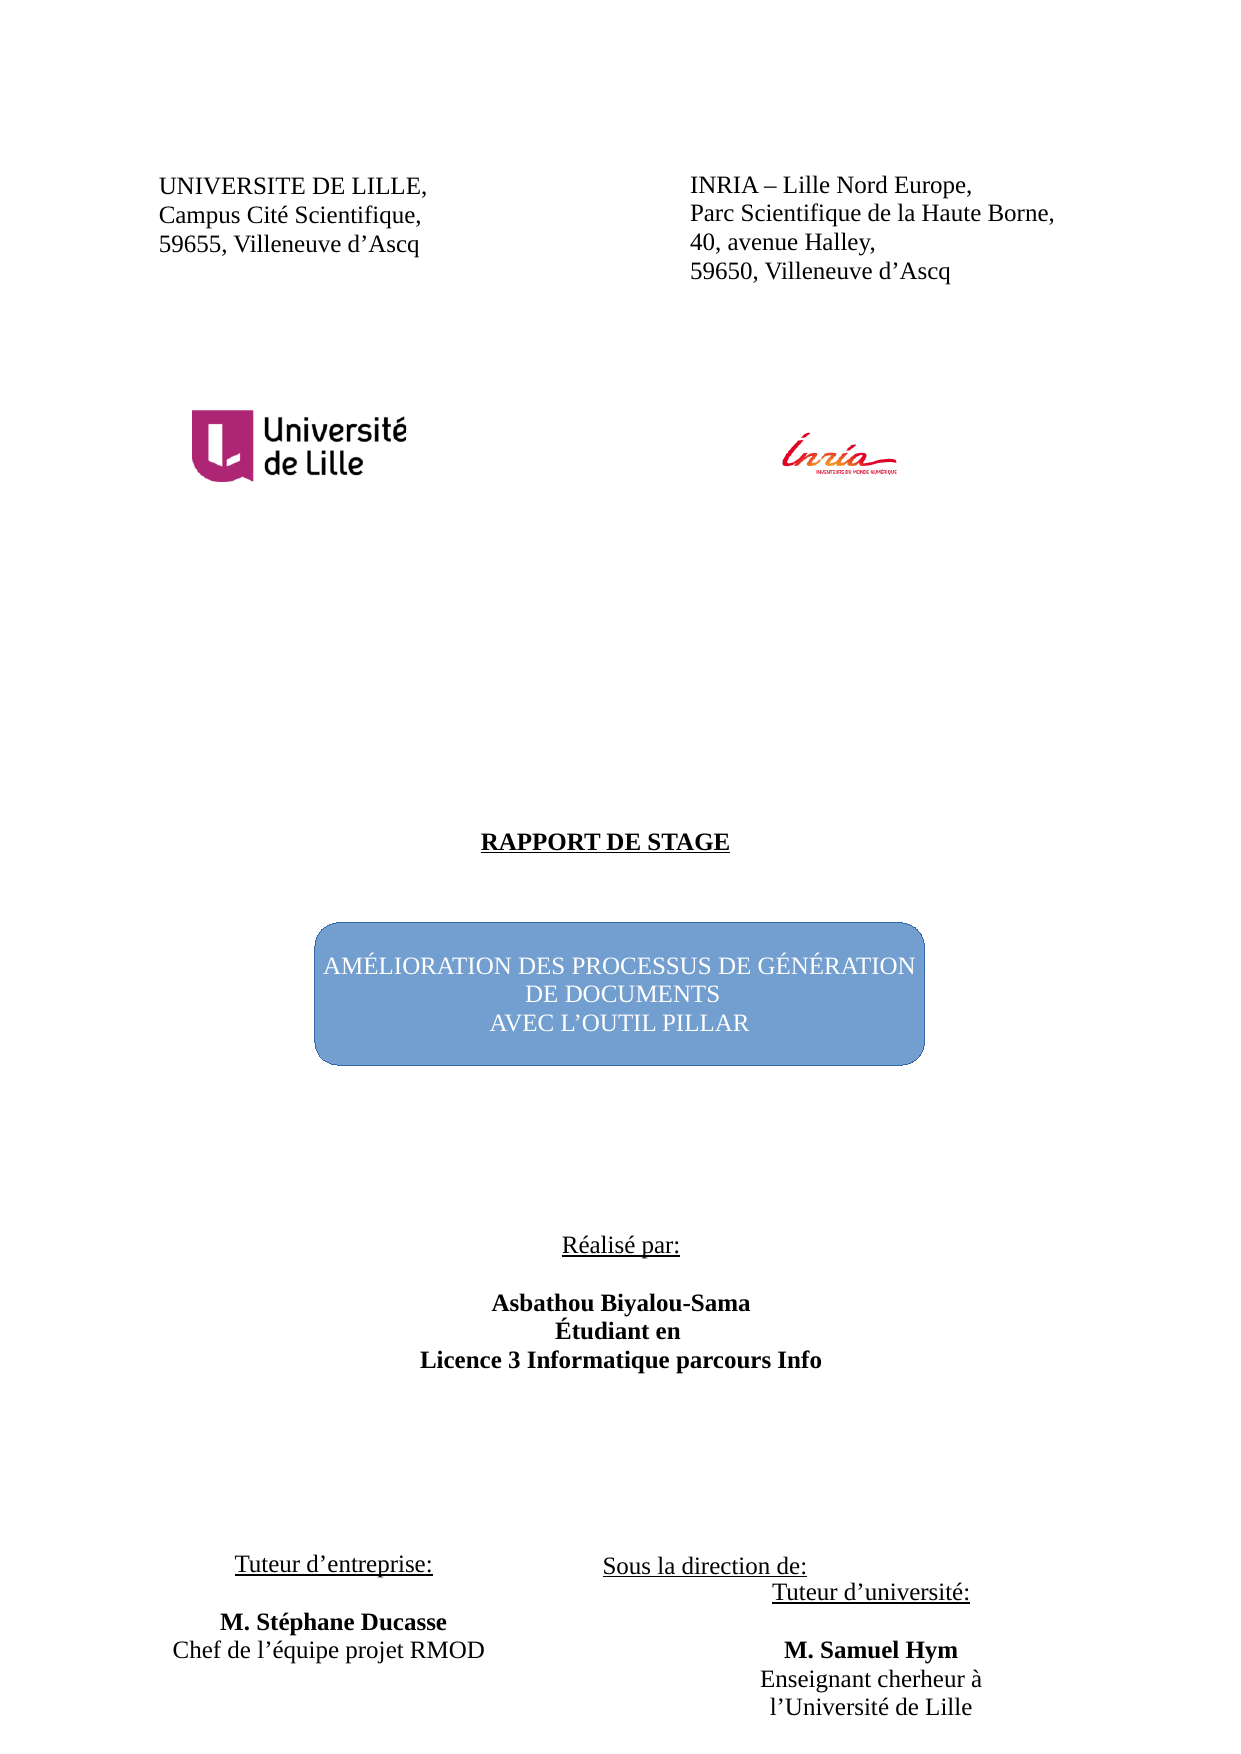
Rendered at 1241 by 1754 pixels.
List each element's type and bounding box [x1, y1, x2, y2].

picture [759, 416, 916, 494]
picture [192, 410, 407, 482]
